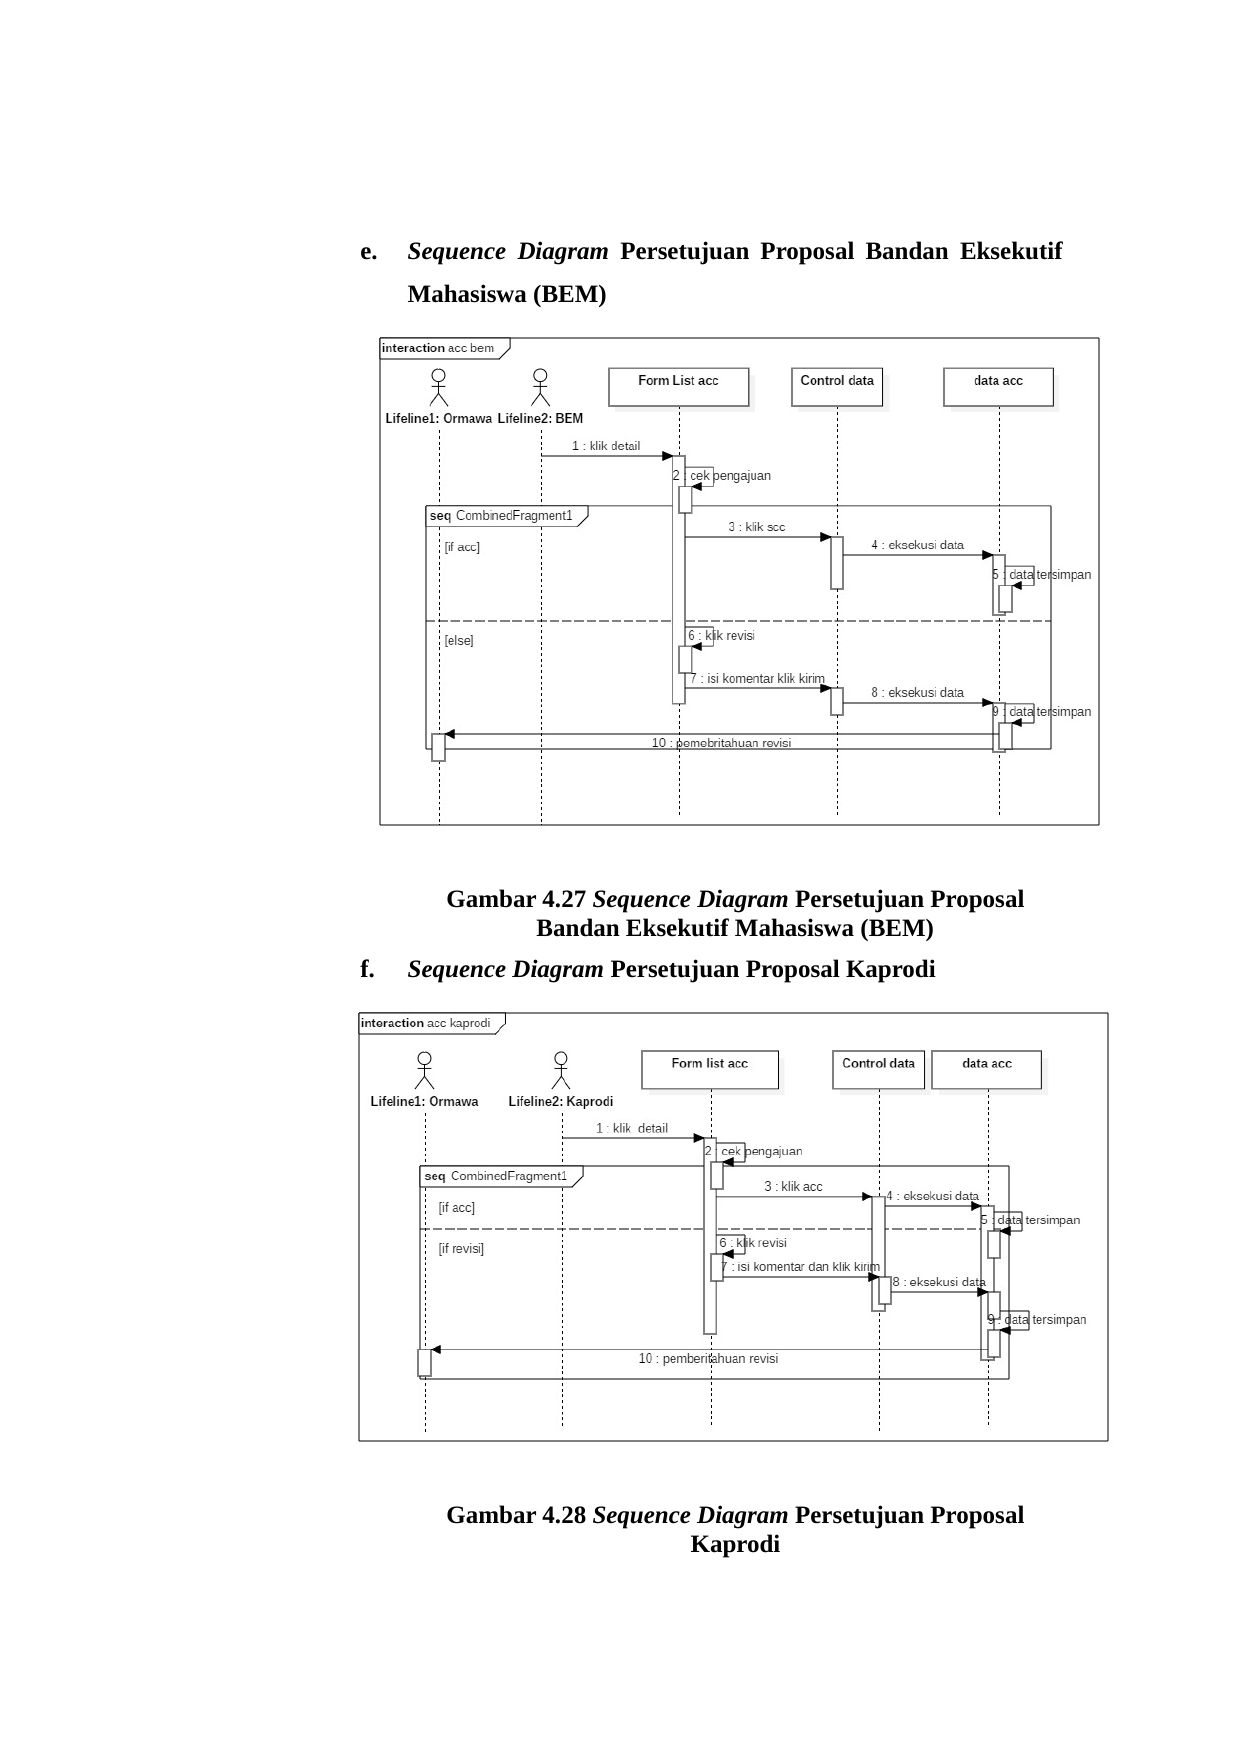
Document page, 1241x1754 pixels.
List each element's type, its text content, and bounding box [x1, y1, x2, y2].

list Sequence Diagram Persetujuan Proposal Kaprodi [360, 954, 1063, 983]
table_header [422, 323, 1062, 328]
list Sequence Diagram Persetujuan Proposal Bandan Eksekutif Mahasiswa (BEM) [360, 236, 1063, 308]
picture [349, 1003, 1126, 1453]
picture [370, 328, 1114, 838]
table_header [413, 998, 1062, 1003]
text Gambar 4.28 Sequence Diagram Persetujuan Proposal Kaprodi [407, 1500, 1063, 1557]
table_header [413, 1453, 1062, 1487]
text Gambar 4.27 Sequence Diagram Persetujuan Proposal Bandan Eksekutif Mahasiswa (BEM) [407, 884, 1063, 942]
table_header [422, 838, 1062, 872]
